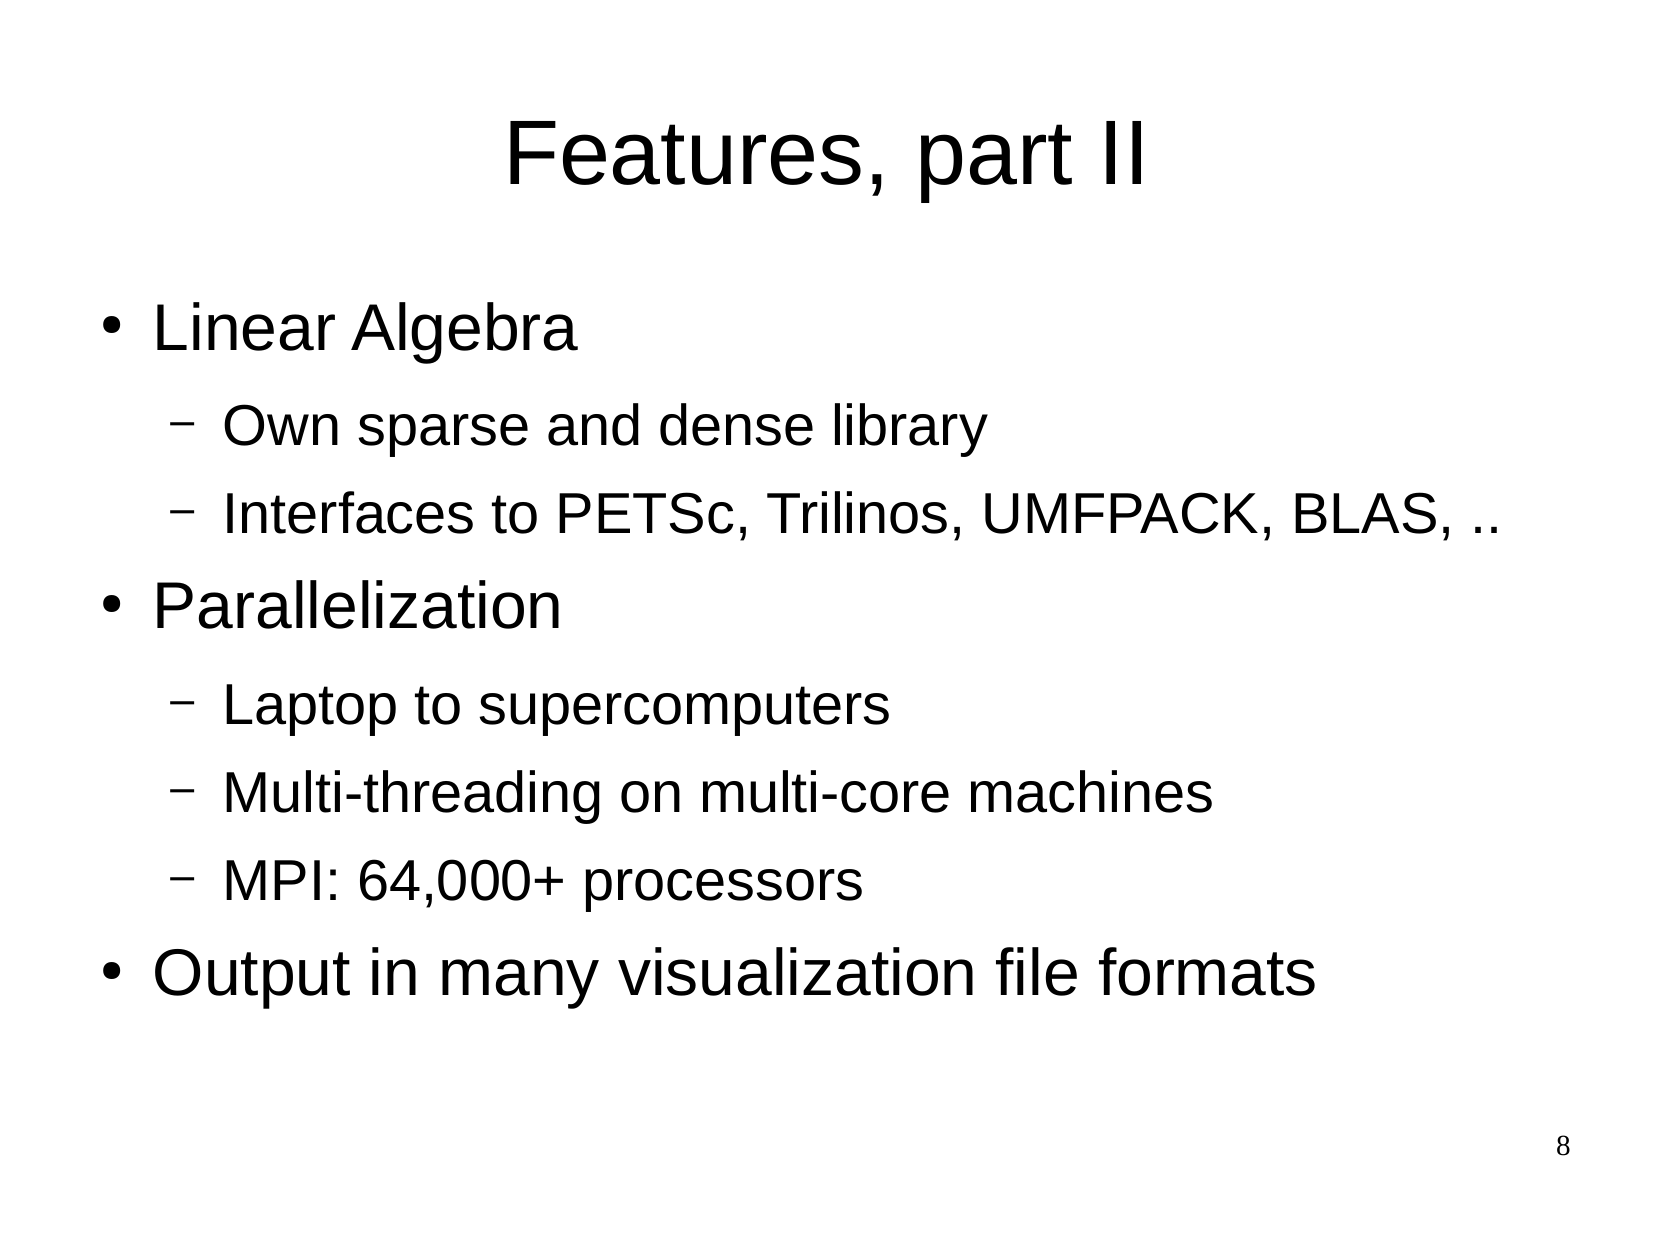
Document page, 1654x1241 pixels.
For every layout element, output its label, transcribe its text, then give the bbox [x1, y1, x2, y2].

title Features, part II [82, 49, 1571, 257]
list Linear Algebra Own sparse and dense library Interfaces to PETSc, Trilinos, UMFPACK, BLAS, .. Parallelization Laptop to supercomputers Multi-threading on multi-core machines MPI: 64,000+ processors Output in many visualization file formats [82, 290, 1538, 1010]
